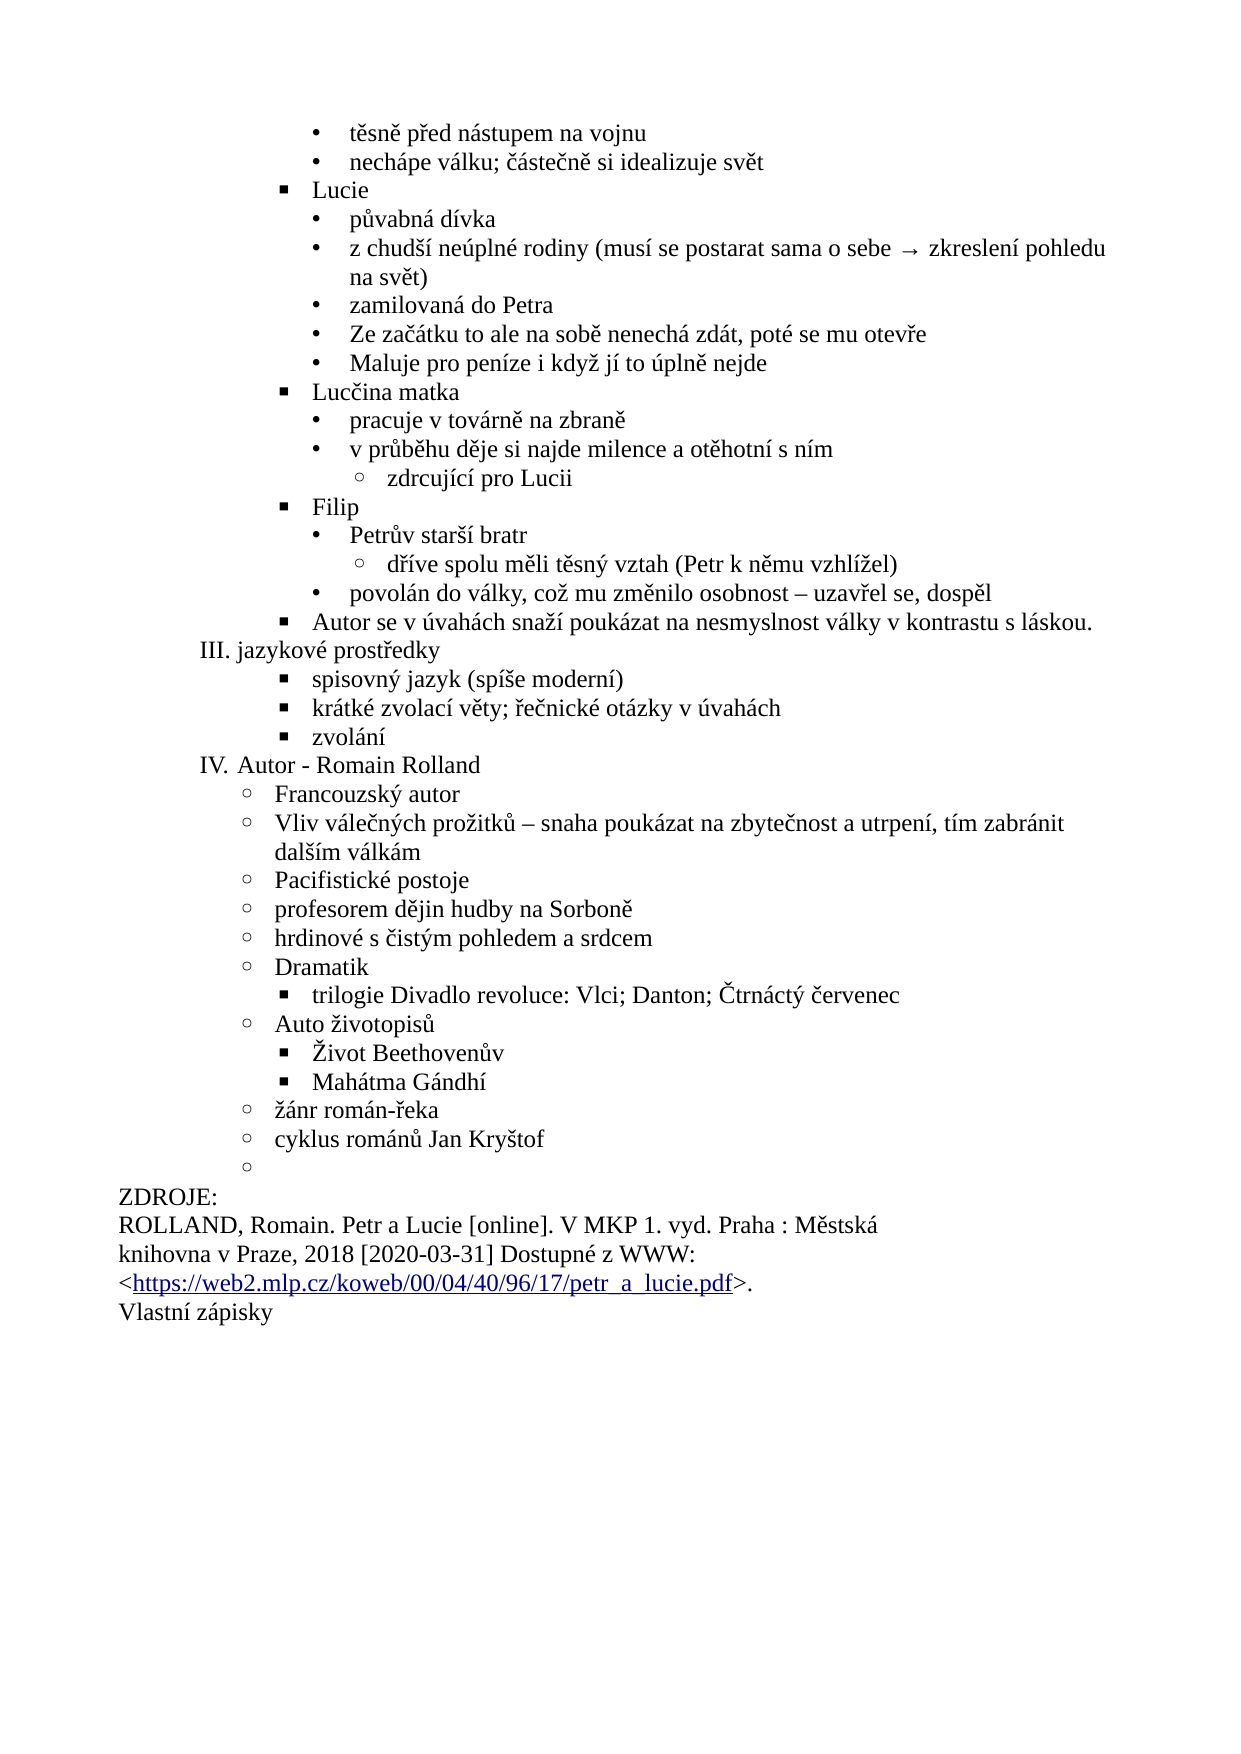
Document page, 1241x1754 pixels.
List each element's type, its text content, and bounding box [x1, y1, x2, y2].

list dříve spolu měli těsný vztah (Petr k němu vzhlížel) [349, 549, 1122, 578]
list Lucčina matka [274, 377, 1122, 406]
list v průběhu děje si najde milence a otěhotní s ním [312, 434, 1122, 463]
list trilogie Divadlo revoluce: Vlci; Danton; Čtrnáctý červenec [274, 981, 1122, 1009]
list Filip [274, 492, 1122, 521]
list zamilovaná do Petra [312, 291, 1122, 319]
list povolán do války, což mu změnilo osobnost – uzavřel se, dospěl [312, 578, 1122, 607]
list Pacifistické postoje [237, 866, 1122, 894]
list spisovný jazyk (spíše moderní) [274, 664, 1122, 693]
list pracuje v továrně na zbraně [312, 406, 1122, 434]
list Ze začátku to ale na sobě nenechá zdát, poté se mu otevře [312, 319, 1122, 348]
list z chudší neúplné rodiny (musí se postarat sama o sebe → zkreslení pohledu na svět) [312, 233, 1122, 291]
list jazykové prostředky [199, 636, 1122, 664]
list Mahátma Gándhí [274, 1067, 1122, 1096]
list Auto životopisů [237, 1009, 1122, 1038]
list krátké zvolací věty; řečnické otázky v úvahách [274, 693, 1122, 722]
text ZDROJE: [118, 1182, 1122, 1211]
list Petrův starší bratr [312, 521, 1122, 549]
list zdrcující pro Lucii [349, 463, 1122, 492]
list Maluje pro peníze i když jí to úplně nejde [312, 348, 1122, 377]
list půvabná dívka [312, 204, 1122, 233]
list Život Beethovenův [274, 1038, 1122, 1067]
list žánr román-řeka [237, 1096, 1122, 1124]
list profesorem dějin hudby na Sorboně [237, 894, 1122, 923]
text <https://web2.mlp.cz/koweb/00/04/40/96/17/petr_a_lucie.pdf>. [118, 1268, 1122, 1297]
text Vlastní zápisky [118, 1297, 1122, 1326]
list Francouzský autor [237, 779, 1122, 808]
list Autor - Romain Rolland [199, 751, 1122, 779]
list hrdinové s čistým pohledem a srdcem [237, 923, 1122, 952]
list těsně před nástupem na vojnu [312, 118, 1122, 147]
list Dramatik [237, 952, 1122, 981]
text ROLLAND, Romain. Petr a Lucie [online]. V MKP 1. vyd. Praha : Městská [118, 1211, 1122, 1239]
list Vliv válečných prožitků – snaha poukázat na zbytečnost a utrpení, tím zabránit dalším válkám [237, 808, 1122, 866]
list nechápe válku; částečně si idealizuje svět [312, 147, 1122, 176]
text knihovna v Praze, 2018 [2020-03-31] Dostupné z WWW: [118, 1239, 1122, 1268]
list zvolání [274, 722, 1122, 751]
list cyklus románů Jan Kryštof [237, 1124, 1122, 1153]
list Autor se v úvahách snaží poukázat na nesmyslnost války v kontrastu s láskou. [274, 607, 1122, 636]
list Lucie [274, 176, 1122, 204]
